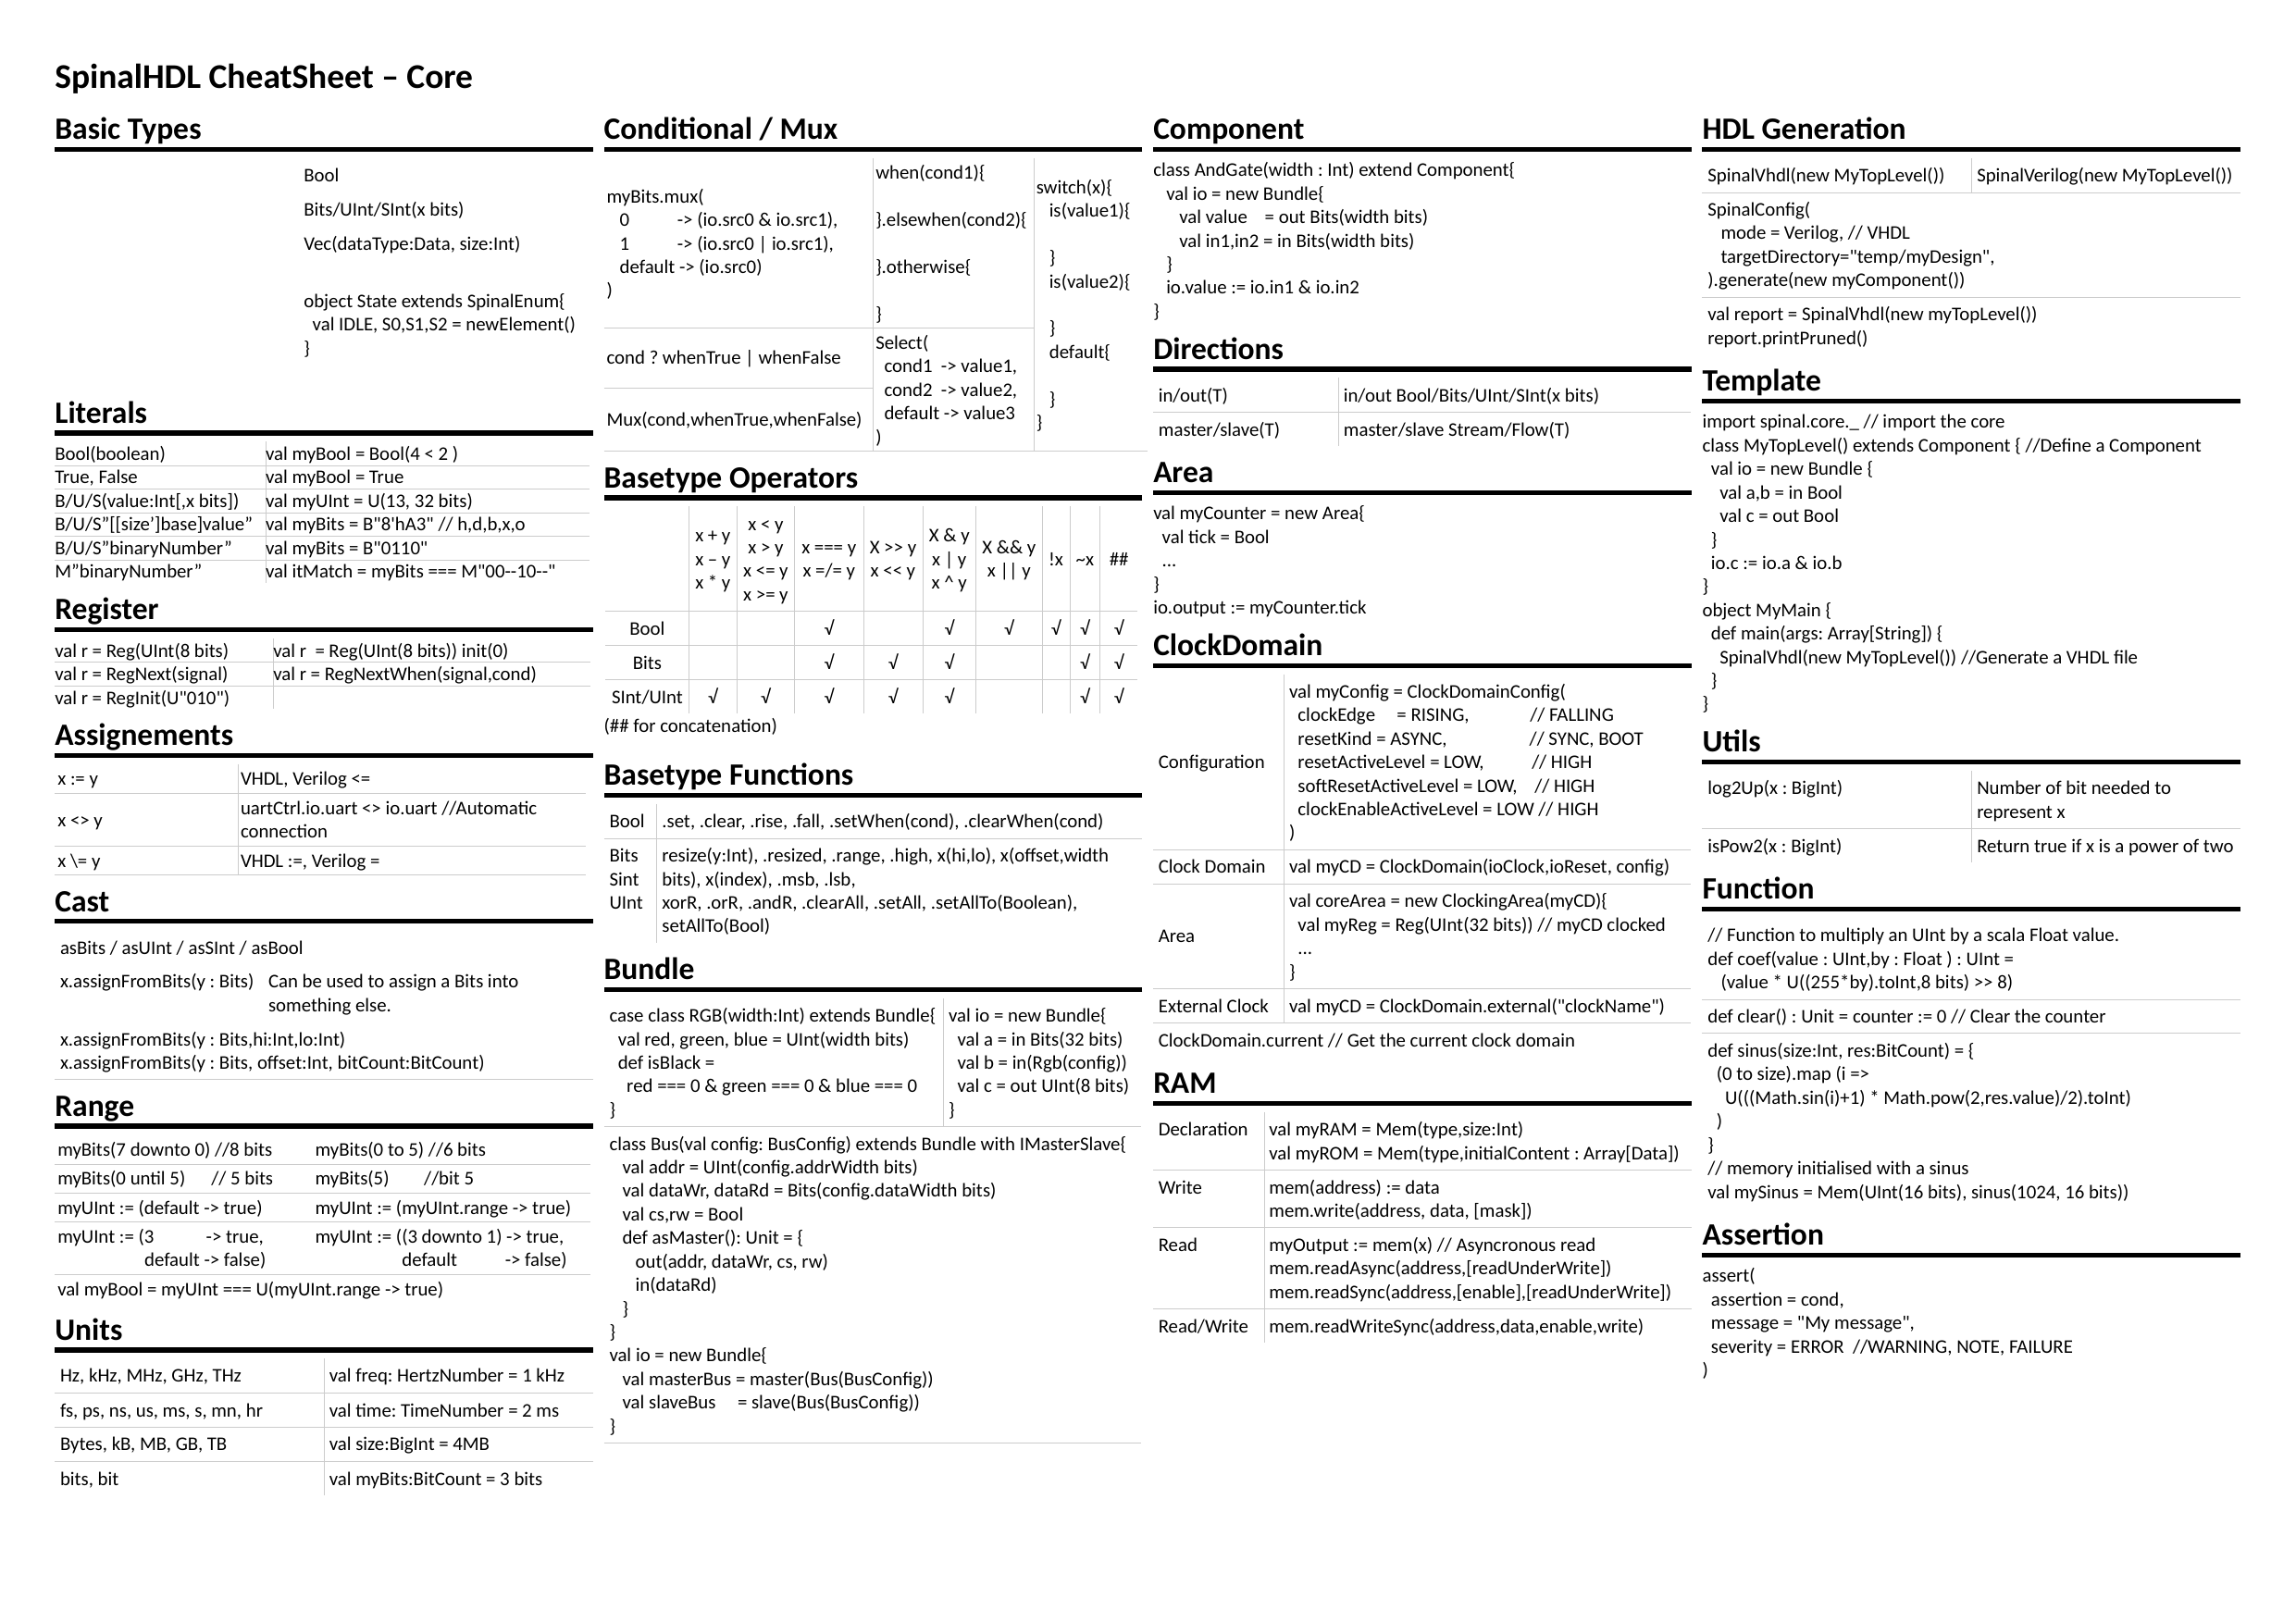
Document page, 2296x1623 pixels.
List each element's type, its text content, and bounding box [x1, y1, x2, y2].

table_header Declaration [1153, 1112, 1264, 1170]
table_cell √ [795, 646, 863, 679]
subtitle Area [1153, 452, 1692, 490]
subtitle Utils [1702, 722, 2240, 760]
subtitle Conditional / Mux [603, 109, 1142, 152]
table_cell VHDL :=, Verilog = [239, 847, 586, 874]
table_cell SInt/UInt [605, 680, 689, 713]
table_cell object State extends SpinalEnum{ val IDLE, S0,S1,S2 = newElement() } [298, 260, 590, 386]
table_header [605, 506, 689, 611]
table_header SpinalVerilog(new MyTopLevel()) [1972, 158, 2240, 192]
table_cell myOutput := mem(x) // Asyncronous read mem.readAsync(address,[readUnderWrite]) mem.readSync(address,[enable],[readUnderWrite]) [1265, 1228, 1692, 1308]
table_cell √ [864, 646, 923, 679]
table_cell √ [738, 680, 794, 713]
table_cell Write [1153, 1171, 1264, 1227]
table_cell Return true if x is a power of two [1972, 829, 2240, 862]
text } [1153, 572, 1692, 595]
table_cell cond ? whenTrue | whenFalse [604, 328, 873, 387]
table_cell myBits(0 until 5) // 5 bits [55, 1165, 312, 1193]
table_cell myUInt := (default -> true) [55, 1194, 312, 1221]
table_cell val myUInt = U(13, 32 bits) [267, 489, 590, 512]
text message = "My message", [1702, 1310, 2240, 1334]
subtitle RAM [1153, 1063, 1692, 1101]
table_header Number of bit needed to represent x [1972, 771, 2240, 828]
table_cell √ [1071, 680, 1099, 713]
table_cell M”binaryNumber” [55, 561, 266, 583]
text (## for concatenation) [603, 713, 1142, 737]
table_cell Bits/UInt/SInt(x bits) [298, 192, 590, 226]
table_cell Select( cond1 -> value1, cond2 -> value2, default -> value3 ) [874, 328, 1034, 451]
text object MyMain { [1702, 598, 2240, 621]
table_header !x [1043, 506, 1070, 611]
table_header case class RGB(width:Int) extends Bundle{ val red, green, blue = UInt(width bits) def isBlack = red === 0 & green === 0 & blue === 0 } [604, 998, 943, 1126]
table_cell val r = RegNextWhen(signal,cond) [274, 663, 590, 686]
text val in1,in2 = in Bits(width bits) [1153, 229, 1692, 252]
text ... [1153, 548, 1692, 572]
table_cell Bits Sint UInt [604, 839, 656, 943]
table_cell B/U/S(value:Int[,x bits]) [55, 489, 266, 512]
text class AndGate(width : Int) extend Component{ [1153, 158, 1692, 181]
table_cell B/U/S”[[size’]base]value” [55, 514, 266, 536]
table_cell val myCD = ClockDomain(ioClock,ioReset, config) [1285, 850, 1691, 884]
table_header myBits(0 to 5) //6 bits [313, 1134, 590, 1163]
table_cell val myBits:BitCount = 3 bits [325, 1462, 593, 1495]
table_cell val report = SpinalVhdl(new myTopLevel()) report.printPruned() [1702, 298, 2240, 354]
table_header in/out Bool/Bits/UInt/SInt(x bits) [1339, 378, 1691, 412]
table_cell ClockDomain.current // Get the current clock domain [1153, 1023, 1691, 1057]
table_header myBits(7 downto 0) //8 bits [55, 1134, 312, 1163]
text } [1702, 692, 2240, 715]
table_cell x.assignFromBits(y : Bits,hi:Int,lo:Int) x.assignFromBits(y : Bits, offset:Int, bitCount:BitCount) [55, 1022, 593, 1079]
table_cell √ [924, 612, 975, 645]
subtitle Cast [55, 881, 593, 919]
table_cell [689, 612, 737, 645]
table_cell √ [1100, 646, 1137, 679]
text SpinalVhdl(new MyTopLevel()) //Generate a VHDL file [1702, 645, 2240, 668]
table_cell def clear() : Unit = counter := 0 // Clear the counter [1702, 1000, 2240, 1033]
text } [1153, 299, 1692, 322]
table_cell val time: TimeNumber = 2 ms [325, 1394, 593, 1427]
table_header val myConfig = ClockDomainConfig( clockEdge = RISING, // FALLING resetKind = ASYNC, // SYNC, BOOT resetActiveLevel = LOW, // HIGH softResetActiveLevel = LOW, // HIGH clockEnableActiveLevel = LOW // HIGH ) [1285, 675, 1691, 849]
text } [1702, 527, 2240, 551]
subtitle Range [55, 1086, 593, 1123]
table_cell Read/Write [1153, 1309, 1264, 1343]
table_cell val myCD = ClockDomain.external("clockName") [1285, 989, 1691, 1022]
table_cell val myBool = myUInt === U(myUInt.range -> true) [55, 1275, 590, 1303]
table_cell Can be used to assign a Bits into something else. [263, 964, 593, 1022]
table_cell SpinalConfig( mode = Verilog, // VHDL targetDirectory="temp/myDesign", ).generate(new myComponent()) [1702, 193, 2240, 297]
subtitle Basic Types [55, 109, 593, 147]
table_header val r = Reg(UInt(8 bits)) init(0) [274, 638, 590, 662]
text assert( [1702, 1264, 2240, 1287]
table_cell Mux(cond,whenTrue,whenFalse) [604, 389, 873, 451]
table_header x === y x =/= y [795, 506, 863, 611]
text } [1702, 668, 2240, 692]
table_cell isPow2(x : BigInt) [1702, 829, 1971, 862]
table_cell Clock Domain [1153, 850, 1284, 884]
text val a,b = in Bool [1702, 480, 2240, 503]
table_header asBits / asUInt / asSInt / asBool [55, 930, 593, 964]
subtitle ClockDomain [1153, 626, 1692, 663]
subtitle Directions [1153, 329, 1692, 366]
table_cell x.assignFromBits(y : Bits) [55, 964, 263, 1022]
table_header Configuration [1153, 675, 1284, 849]
table_header X >> y x << y [864, 506, 923, 611]
table_header X && y x || y [976, 506, 1042, 611]
text io.value := io.in1 & io.in2 [1153, 276, 1692, 299]
table_cell bits, bit [55, 1462, 324, 1495]
table_cell fs, ps, ns, us, ms, s, mn, hr [55, 1394, 324, 1427]
table_header val io = new Bundle{ val a = in Bits(32 bits) val b = in(Rgb(config)) val c = out UInt(8 bits) } [944, 998, 1141, 1126]
table_header myBits.mux( 0 -> (io.src0 & io.src1), 1 -> (io.src0 | io.src1), default -> (io.src0) ) [604, 158, 873, 328]
table_header SpinalVhdl(new MyTopLevel()) [1702, 158, 1971, 192]
table_cell mem(address) := data mem.write(address, data, [mask]) [1265, 1171, 1692, 1227]
text import spinal.core._ // import the core [1702, 410, 2240, 433]
table_cell Bool [605, 612, 689, 645]
text val io = new Bundle { [1702, 456, 2240, 480]
table_cell Bits [605, 646, 689, 679]
table_cell √ [924, 646, 975, 679]
table_cell mem.readWriteSync(address,data,enable,write) [1265, 1309, 1692, 1343]
subtitle Template [1702, 361, 2240, 399]
table_cell val myBits = B"0110" [267, 537, 590, 559]
subtitle Assignements [55, 715, 593, 753]
table_header x + y x – y x * y [689, 506, 737, 611]
table_cell [976, 646, 1042, 679]
table_header log2Up(x : BigInt) [1702, 771, 1971, 828]
subtitle Component [1153, 109, 1692, 147]
table_cell myUInt := (3 -> true, default -> false) [55, 1222, 312, 1274]
subtitle Assertion [1702, 1215, 2240, 1253]
subtitle Bundle [603, 949, 1142, 992]
table_cell val coreArea = new ClockingArea(myCD){ val myReg = Reg(UInt(32 bits)) // myCD clocked ... } [1285, 885, 1691, 988]
table_cell [976, 680, 1042, 713]
text val myCounter = new Area{ [1153, 502, 1692, 525]
table_cell val size:BigInt = 4MB [325, 1428, 593, 1461]
table_cell def sinus(size:Int, res:BitCount) = { (0 to size).map (i => U(((Math.sin(i)+1) * Math.pow(2,res.value)/2).toInt) ) } // memory initialised with a sinus val mySinus = Mem(UInt(16 bits), sinus(1024, 16 bits)) [1702, 1034, 2240, 1208]
table_cell resize(y:Int), .resized, .range, .high, x(hi,lo), x(offset,width bits), x(index), .msb, .lsb, xorR, .orR, .andR, .clearAll, .setAll, .setAllTo(Boolean), setAllTo(Bool) [657, 839, 1142, 943]
subtitle Units [55, 1309, 593, 1347]
subtitle Register [55, 589, 593, 627]
table_cell myBits(5) //bit 5 [313, 1165, 590, 1193]
table_header val myRAM = Mem(type,size:Int) val myROM = Mem(type,initialContent : Array[Data]) [1265, 1112, 1692, 1170]
table_header x := y [55, 764, 238, 793]
table_cell √ [1043, 612, 1070, 645]
table_cell √ [795, 680, 863, 713]
table_cell [738, 646, 794, 679]
table_header VHDL, Verilog <= [239, 764, 586, 793]
table_cell Vec(dataType:Data, size:Int) [298, 226, 590, 260]
text ) [1702, 1357, 2240, 1381]
table_header Bool(boolean) [55, 441, 266, 465]
table_cell √ [864, 680, 923, 713]
table_header ~x [1071, 506, 1099, 611]
table_cell [274, 687, 590, 709]
table_header Hz, kHz, MHz, GHz, THz [55, 1358, 324, 1393]
table_header in/out(T) [1153, 378, 1338, 412]
table_cell B/U/S”binaryNumber” [55, 537, 266, 559]
table_cell val r = RegNext(signal) [55, 663, 273, 686]
table_cell uartCtrl.io.uart <> io.uart //Automatic connection [239, 794, 586, 846]
table_cell [738, 612, 794, 645]
text val value = out Bits(width bits) [1153, 204, 1692, 229]
table_header val r = Reg(UInt(8 bits) [55, 638, 273, 662]
table_header val myBool = Bool(4 < 2 ) [267, 441, 590, 465]
text assertion = cond, [1702, 1287, 2240, 1310]
text io.output := myCounter.tick [1153, 595, 1692, 619]
table_header when(cond1){ }.elsewhen(cond2){ }.otherwise{ } [874, 158, 1034, 328]
subtitle HDL Generation [1702, 109, 2240, 147]
table_cell val myBool = True [267, 466, 590, 489]
table_cell master/slave Stream/Flow(T) [1339, 413, 1691, 446]
table_cell Bytes, kB, MB, GB, TB [55, 1428, 324, 1461]
table_cell External Clock [1153, 989, 1284, 1022]
text val tick = Bool [1153, 525, 1692, 548]
subtitle Basetype Operators [603, 457, 1142, 501]
table_cell True, False [55, 466, 266, 489]
table_header x < y x > y x <= y x >= y [738, 506, 794, 611]
table_cell √ [1071, 612, 1099, 645]
table_cell val myBits = B"8'hA3" // h,d,b,x,o [267, 514, 590, 536]
table_cell √ [1071, 646, 1099, 679]
table_cell myUInt := ((3 downto 1) -> true, default -> false) [313, 1222, 590, 1274]
subtitle Basetype Functions [603, 755, 1142, 798]
table_header [55, 158, 298, 386]
table_header Bool [298, 158, 590, 192]
table_header Bool [604, 804, 656, 838]
table_cell val itMatch = myBits === M"00--10--" [267, 561, 590, 583]
table_header val freq: HertzNumber = 1 kHz [325, 1358, 593, 1393]
table_cell [864, 612, 923, 645]
table_cell √ [795, 612, 863, 645]
text def main(args: Array[String]) { [1702, 621, 2240, 645]
table_cell [1043, 680, 1070, 713]
table_cell √ [976, 612, 1042, 645]
text } [1153, 252, 1692, 276]
text io.c := io.a & io.b [1702, 551, 2240, 575]
table_header ## [1100, 506, 1137, 611]
table_cell √ [689, 680, 737, 713]
subtitle Function [1702, 869, 2240, 907]
table_cell x \= y [55, 847, 238, 874]
table_cell √ [924, 680, 975, 713]
table_cell [1043, 646, 1070, 679]
table_header switch(x){ is(value1){ } is(value2){ } default{ } } [1035, 158, 1148, 451]
text } [1702, 575, 2240, 598]
table_cell Read [1153, 1228, 1264, 1308]
text val c = out Bool [1702, 503, 2240, 527]
table_cell x <> y [55, 794, 238, 846]
table_cell √ [1100, 680, 1137, 713]
table_cell Area [1153, 885, 1284, 988]
table_header X & y x | y x ^ y [924, 506, 975, 611]
table_cell class Bus(val config: BusConfig) extends Bundle with IMasterSlave{ val addr = UInt(config.addrWidth bits) val dataWr, dataRd = Bits(config.dataWidth bits) val cs,rw = Bool def asMaster(): Unit = { out(addr, dataWr, cs, rw) in(dataRd) } } val io = new Bundle{ val masterBus = master(Bus(BusConfig)) val slaveBus = slave(Bus(BusConfig)) } [604, 1127, 1141, 1443]
table_cell myUInt := (myUInt.range -> true) [313, 1194, 590, 1221]
text severity = ERROR //WARNING, NOTE, FAILURE [1702, 1334, 2240, 1357]
text val io = new Bundle{ [1153, 181, 1692, 204]
table_header .set, .clear, .rise, .fall, .setWhen(cond), .clearWhen(cond) [657, 804, 1142, 838]
table_header // Function to multiply an UInt by a scala Float value. def coef(value : UInt,by : Float ) : UInt = (value * U((255*by).toInt,8 bits) >> 8) [1702, 918, 2240, 998]
table_cell val r = RegInit(U"010") [55, 687, 273, 709]
table_cell master/slave(T) [1153, 413, 1338, 446]
table_cell √ [1100, 612, 1137, 645]
text class MyTopLevel() extends Component { //Define a Component [1702, 433, 2240, 456]
subtitle Literals [55, 392, 593, 430]
table_cell [689, 646, 737, 679]
